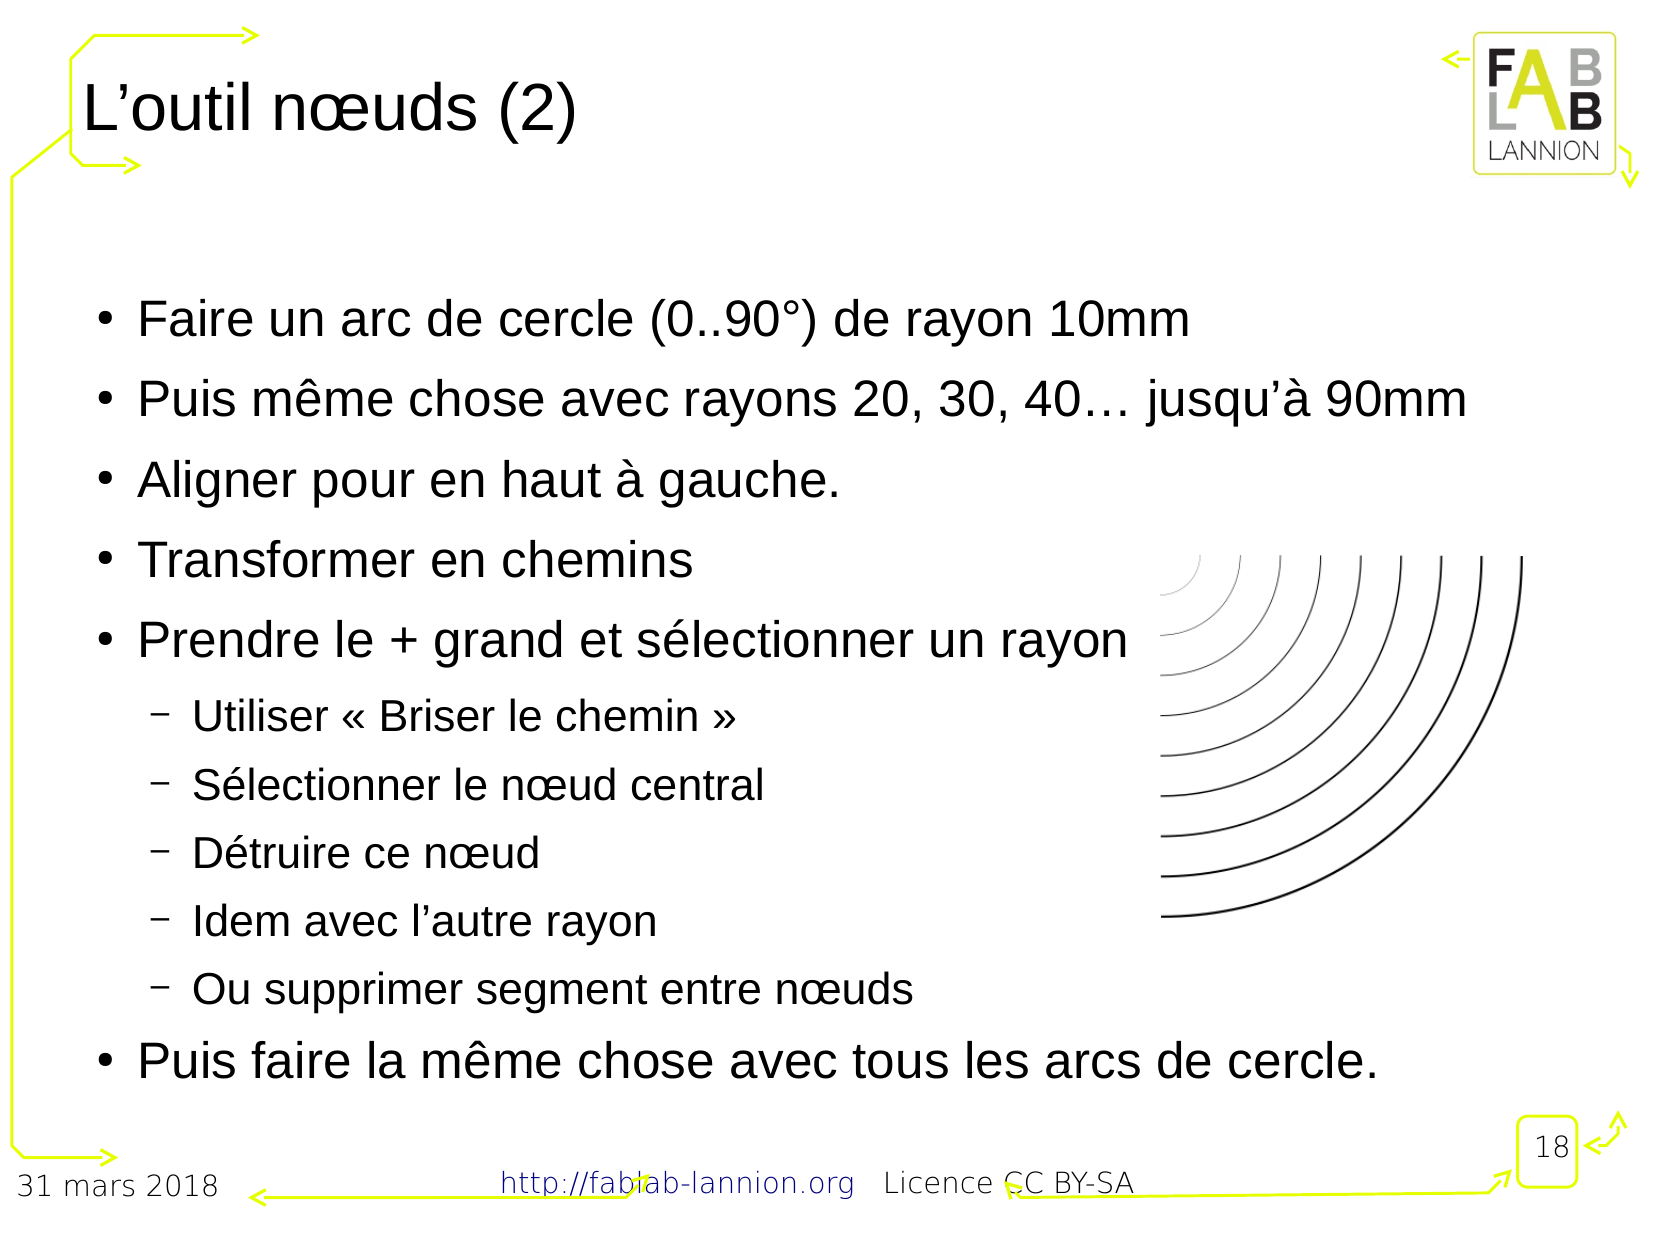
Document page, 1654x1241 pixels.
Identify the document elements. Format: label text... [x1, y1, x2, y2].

picture [1160, 555, 1524, 919]
list Faire un arc de cercle (0..90°) de rayon 10mm Puis même chose avec rayons 20, 30, 40… jusqu’à 90mm Aligner pour en haut à gauche. Transformer en chemins Prendre le + grand et sélectionner un rayon Utiliser « Briser le chemin » Sélectionner le nœud central Détruire ce nœud Idem avec l’autre rayon Ou supprimer segment entre nœuds Puis faire la même chose avec tous les arcs de cercle. [82, 290, 1571, 1099]
title L’outil nœuds (2) [82, 49, 1441, 166]
picture [1470, 29, 1619, 178]
